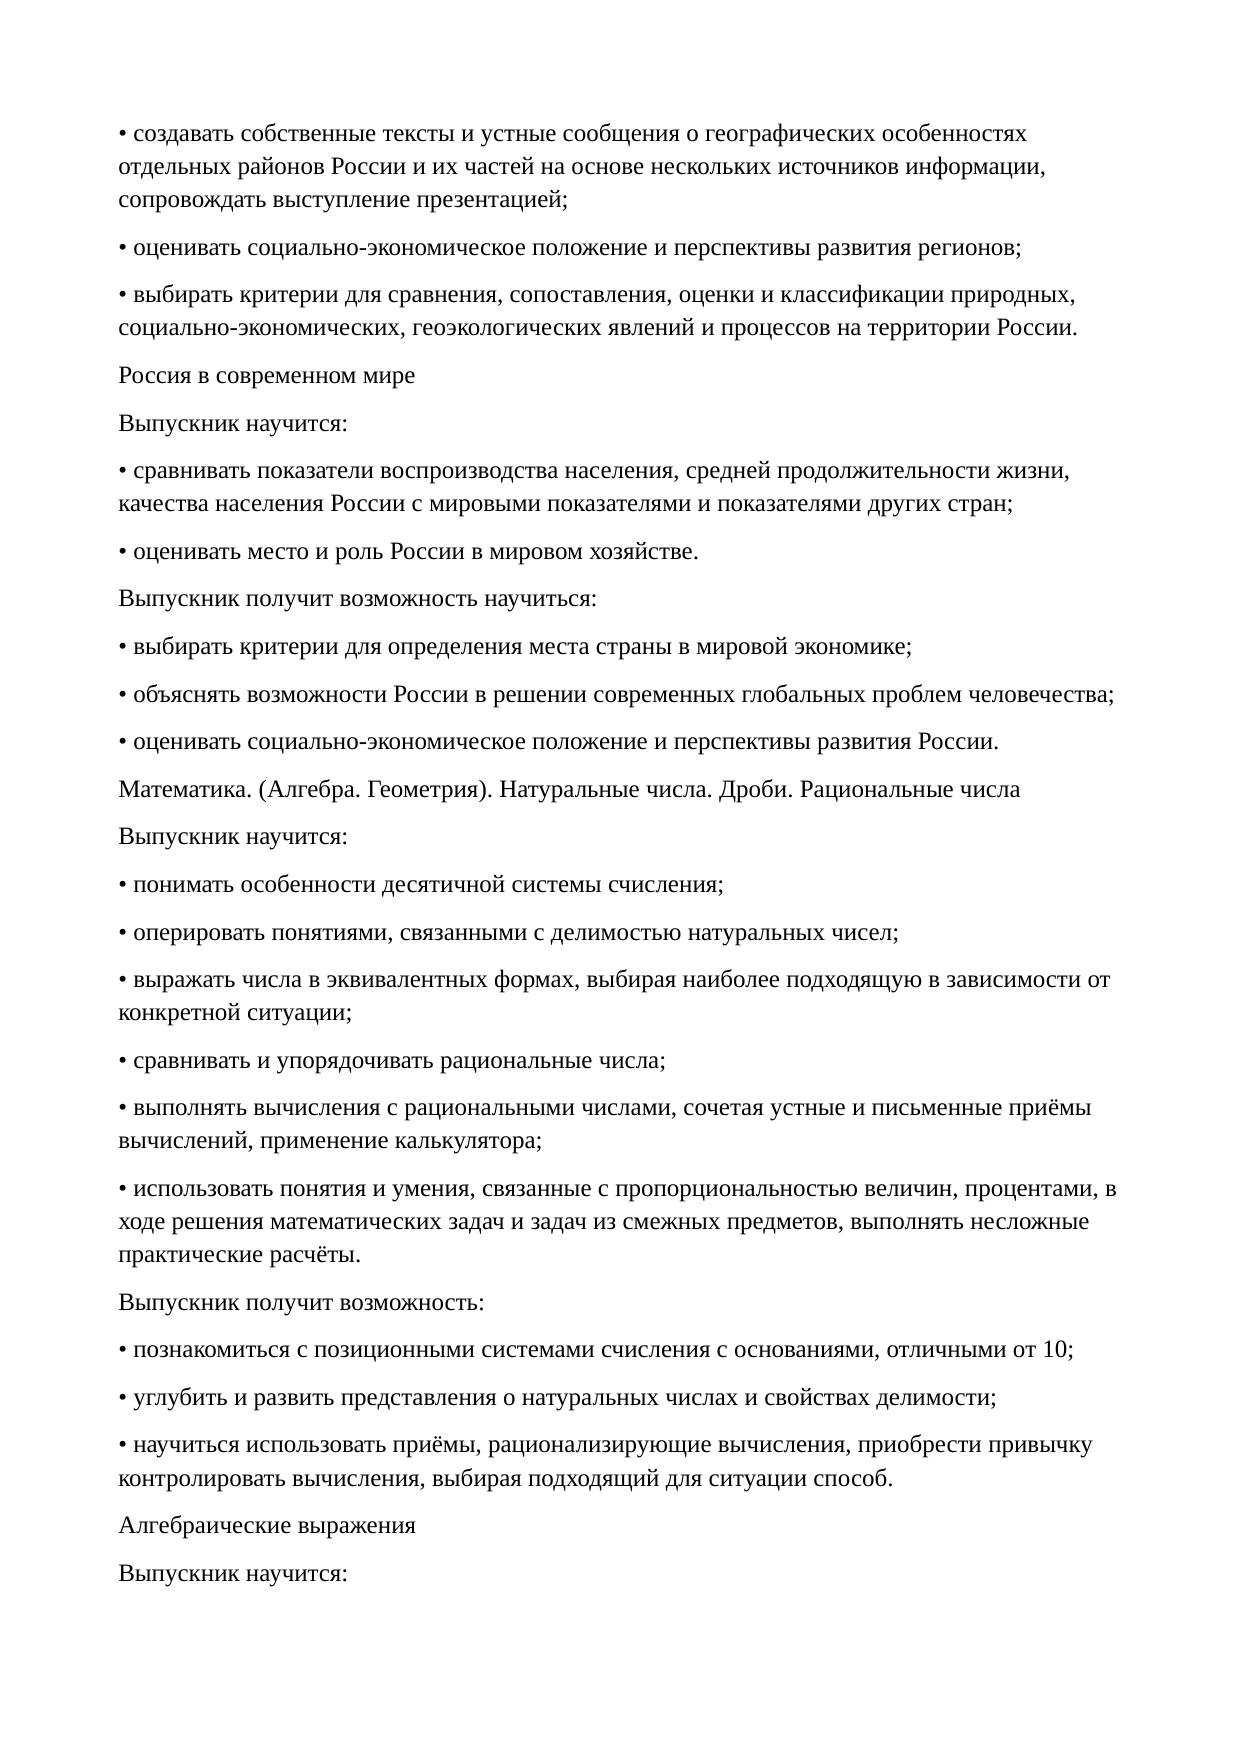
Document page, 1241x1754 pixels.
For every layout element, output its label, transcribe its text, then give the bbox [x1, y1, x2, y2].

text • познакомиться с позиционными системами счисления с основаниями, отличными от 10; [118, 1334, 1122, 1363]
text Алгебраические выражения [118, 1510, 1122, 1539]
text Выпускник научится: [118, 1558, 1122, 1587]
text Выпускник получит возможность научиться: [118, 583, 1122, 612]
text • выражать числа в эквивалентных формах, выбирая наиболее подходящую в зависимости от конкретной ситуации; [118, 964, 1122, 1026]
text • использовать понятия и умения, связанные с пропорциональностью величин, процентами, в ходе решения математических задач и задач из смежных предметов, выполнять несложные практические расчёты. [118, 1173, 1122, 1268]
text • углубить и развить представления о натуральных числах и свойствах делимости; [118, 1382, 1122, 1411]
text Выпускник научится: [118, 408, 1122, 436]
text • понимать особенности десятичной системы счисления; [118, 869, 1122, 898]
text • объяснять возможности России в решении современных глобальных проблем человечества; [118, 679, 1122, 707]
text • выбирать критерии для определения места страны в мировой экономике; [118, 631, 1122, 660]
text • создавать собственные тексты и устные сообщения о географических особенностях отдельных районов России и их частей на основе нескольких источников информации, сопровождать выступление презентацией; [118, 118, 1122, 213]
text • выбирать критерии для сравнения, сопоставления, оценки и классификации природных, социально-экономических, геоэкологических явлений и процессов на территории России. [118, 279, 1122, 341]
text • оценивать социально-экономическое положение и перспективы развития России. [118, 726, 1122, 755]
text • оценивать место и роль России в мировом хозяйстве. [118, 536, 1122, 564]
text Россия в современном мире [118, 360, 1122, 389]
text • сравнивать показатели воспроизводства населения, средней продолжительности жизни, качества населения России с мировыми показателями и показателями других стран; [118, 455, 1122, 517]
text Выпускник научится: [118, 821, 1122, 850]
text Выпускник получит возможность: [118, 1287, 1122, 1316]
text • научиться использовать приёмы, рационализирующие вычисления, приобрести привычку контролировать вычисления, выбирая подходящий для ситуации способ. [118, 1429, 1122, 1491]
text • оценивать социально-экономическое положение и перспективы развития регионов; [118, 232, 1122, 261]
text • выполнять вычисления с рациональными числами, сочетая устные и письменные приёмы вычислений, применение калькулятора; [118, 1092, 1122, 1154]
text Математика. (Алгебра. Геометрия). Натуральные числа. Дроби. Рациональные числа [118, 774, 1122, 803]
text • оперировать понятиями, связанными с делимостью натуральных чисел; [118, 917, 1122, 945]
text • сравнивать и упорядочивать рациональные числа; [118, 1045, 1122, 1074]
